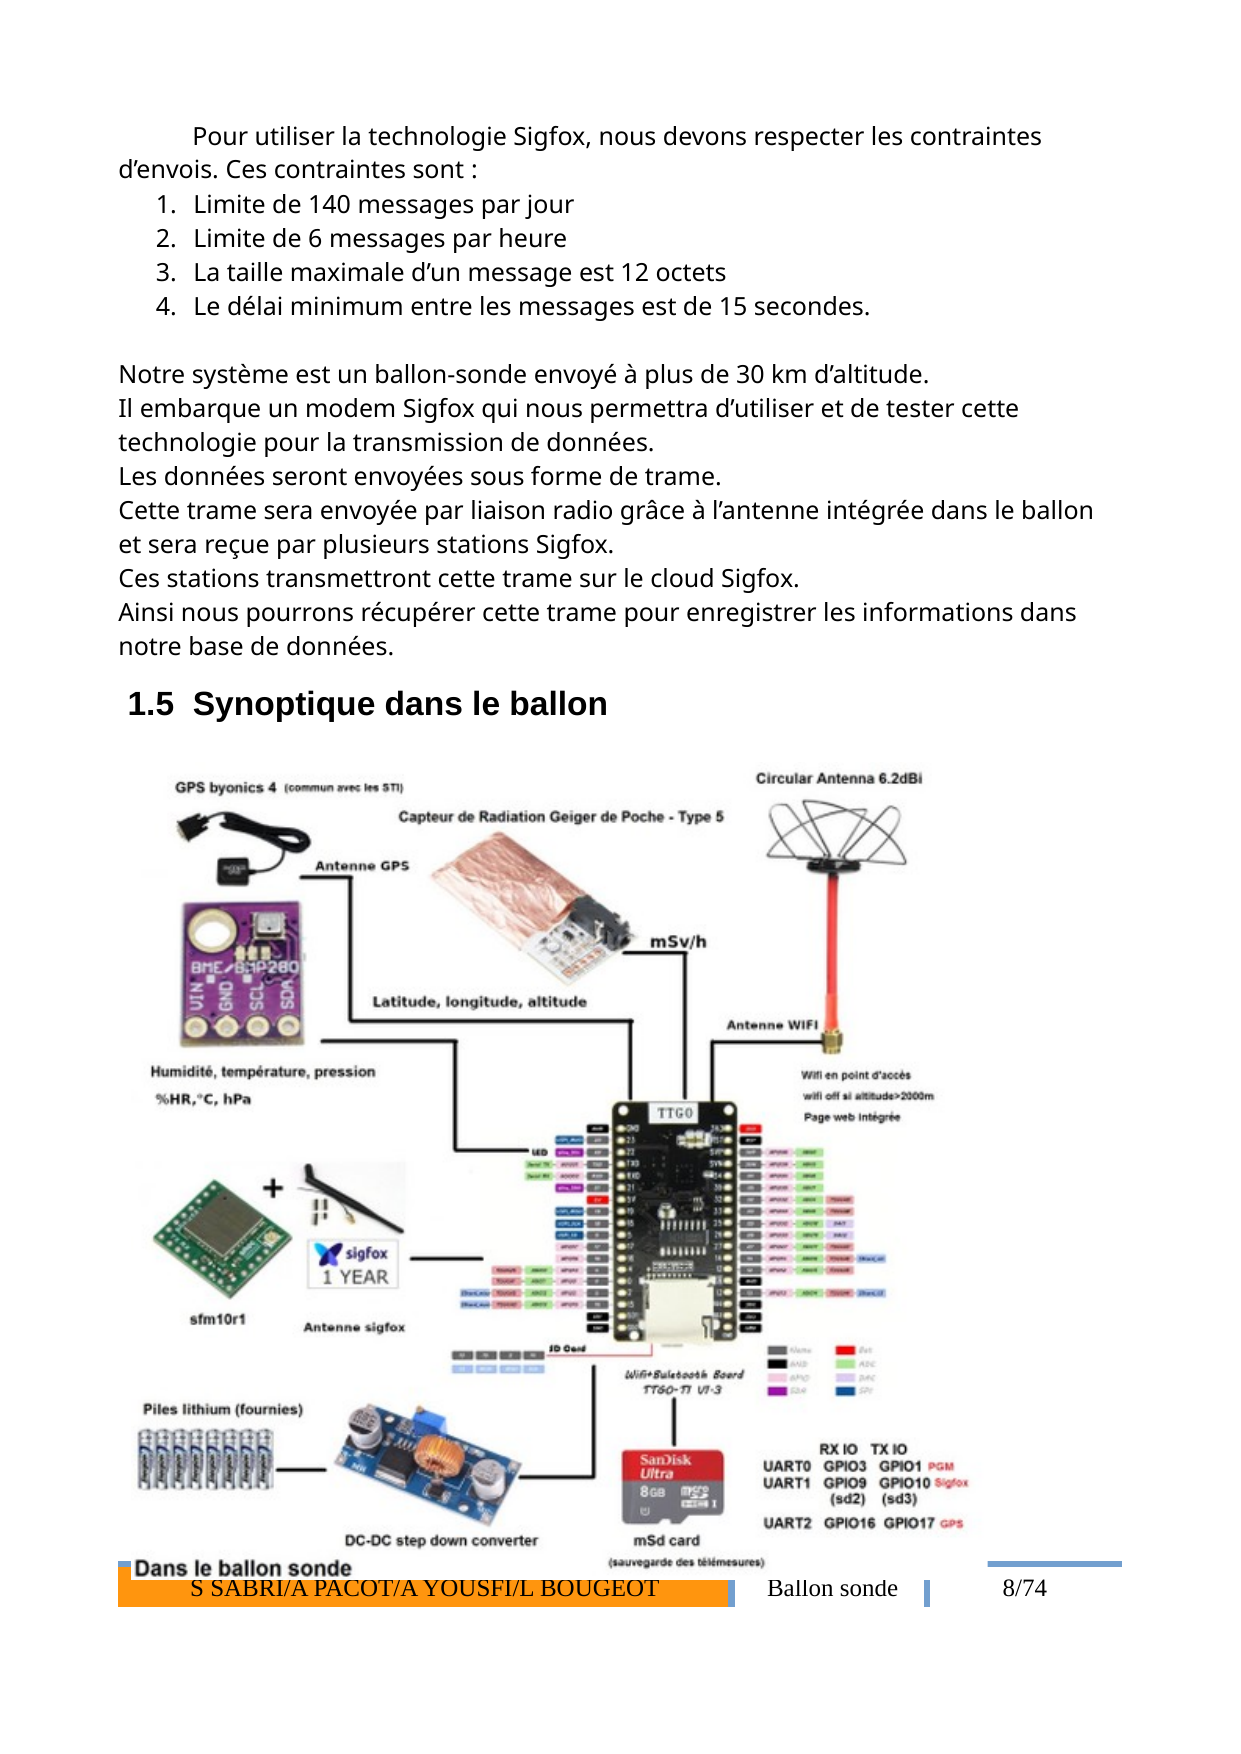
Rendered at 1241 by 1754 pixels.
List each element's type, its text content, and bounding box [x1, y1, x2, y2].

list Limite de 140 messages par jour [156, 186, 1122, 220]
list Limite de 6 messages par heure [156, 220, 1122, 254]
text Ces stations transmettront cette trame sur le cloud Sigfox. [118, 561, 1122, 595]
picture [131, 762, 988, 1580]
text Pour utiliser la technologie Sigfox, nous devons respecter les contraintes d’envois. Ces contraintes sont : [118, 118, 1122, 186]
list Le délai minimum entre les messages est de 15 secondes. [156, 288, 1122, 322]
text Ainsi nous pourrons récupérer cette trame pour enregistrer les informations dans notre base de données. [118, 595, 1122, 663]
text Cette trame sera envoyée par liaison radio grâce à l’antenne intégrée dans le ballon et sera reçue par plusieurs stations Sigfox. [118, 493, 1122, 561]
text Notre système est un ballon-sonde envoyé à plus de 30 km d’altitude. [118, 357, 1122, 391]
list La taille maximale d’un message est 12 octets [156, 254, 1122, 288]
text Les données seront envoyées sous forme de trame. [118, 459, 1122, 493]
text Il embarque un modem Sigfox qui nous permettra d’utiliser et de tester cette technologie pour la transmission de données. [118, 391, 1122, 459]
subtitle Synoptique dans le ballon [118, 684, 1083, 723]
